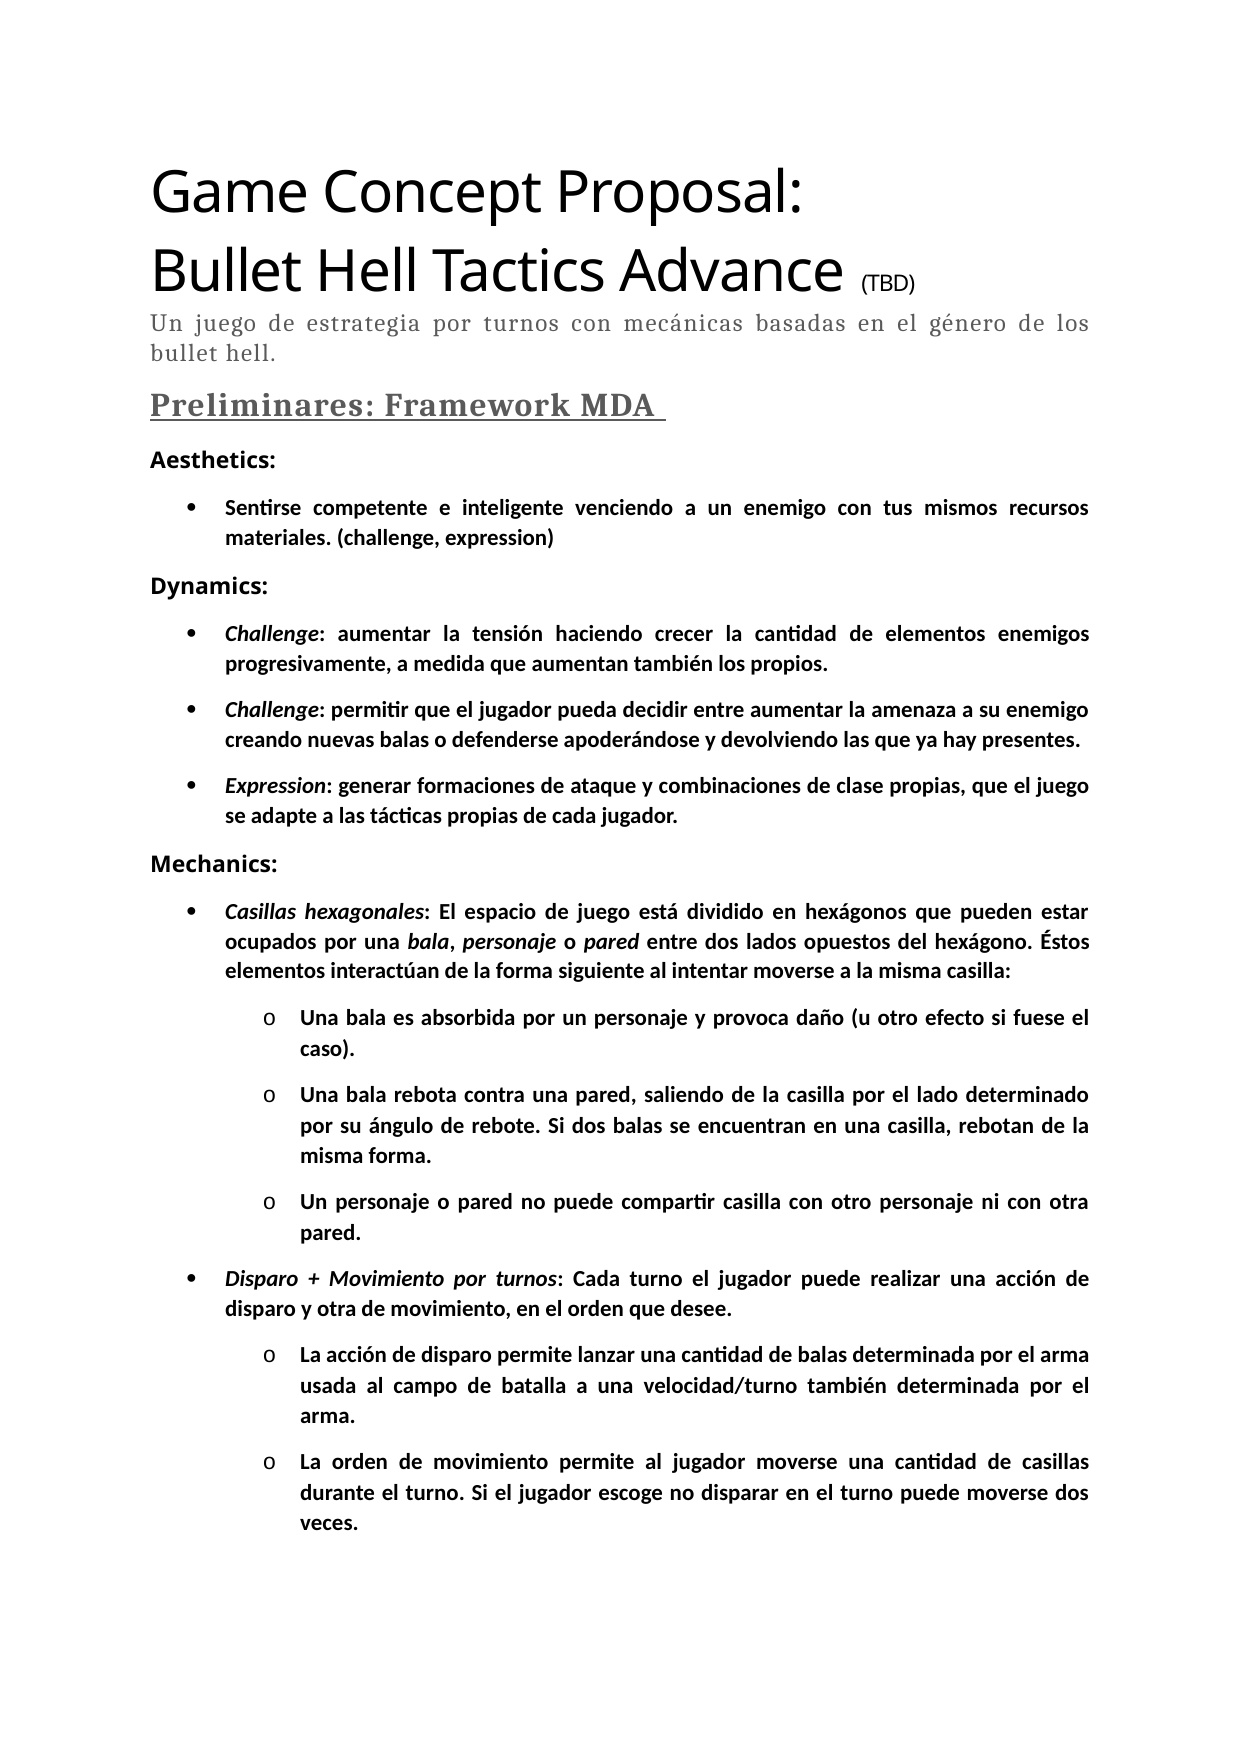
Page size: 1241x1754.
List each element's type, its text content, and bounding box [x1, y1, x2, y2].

list Expression: generar formaciones de ataque y combinaciones de clase propias, que el juego se adapte a las tácticas propias de cada jugador. [187, 771, 1090, 829]
text Bullet Hell Tactics Advance (TBD) [150, 229, 1090, 309]
text Preliminares: Framework MDA [150, 386, 1090, 425]
text Mechanics: [150, 847, 1090, 879]
list Disparo + Movimiento por turnos: Cada turno el jugador puede realizar una acción de disparo y otra de movimiento, en el orden que desee. [187, 1264, 1090, 1322]
list Sentirse competente e inteligente venciendo a un enemigo con tus mismos recursos materiales. (challenge, expression) [187, 493, 1090, 551]
list Un personaje o pared no puede compartir casilla con otro personaje ni con otra pared. [262, 1187, 1090, 1246]
list Challenge: permitir que el jugador pueda decidir entre aumentar la amenaza a su enemigo creando nuevas balas o defenderse apoderándose y devolviendo las que ya hay presentes. [187, 695, 1090, 753]
list Una bala es absorbida por un personaje y provoca daño (u otro efecto si fuese el caso). [262, 1003, 1090, 1062]
text Game Concept Proposal: [150, 150, 1090, 229]
list Casillas hexagonales: El espacio de juego está dividido en hexágonos que pueden estar ocupados por una bala, personaje o pared entre dos lados opuestos del hexágono. Éstos elementos interactúan de la forma siguiente al intentar moverse a la misma casilla: [187, 897, 1090, 985]
list Challenge: aumentar la tensión haciendo crecer la cantidad de elementos enemigos progresivamente, a medida que aumentan también los propios. [187, 619, 1090, 677]
list La orden de movimiento permite al jugador moverse una cantidad de casillas durante el turno. Si el jugador escoge no disparar en el turno puede moverse dos veces. [262, 1447, 1090, 1536]
text Un juego de estrategia por turnos con mecánicas basadas en el género de los bullet hell. [150, 309, 1090, 368]
text Aesthetics: [150, 444, 1090, 475]
list La acción de disparo permite lanzar una cantidad de balas determinada por el arma usada al campo de batalla a una velocidad/turno también determinada por el arma. [262, 1340, 1090, 1429]
list Una bala rebota contra una pared, saliendo de la casilla por el lado determinado por su ángulo de rebote. Si dos balas se encuentran en una casilla, rebotan de la misma forma. [262, 1080, 1090, 1169]
text Dynamics: [150, 569, 1090, 601]
